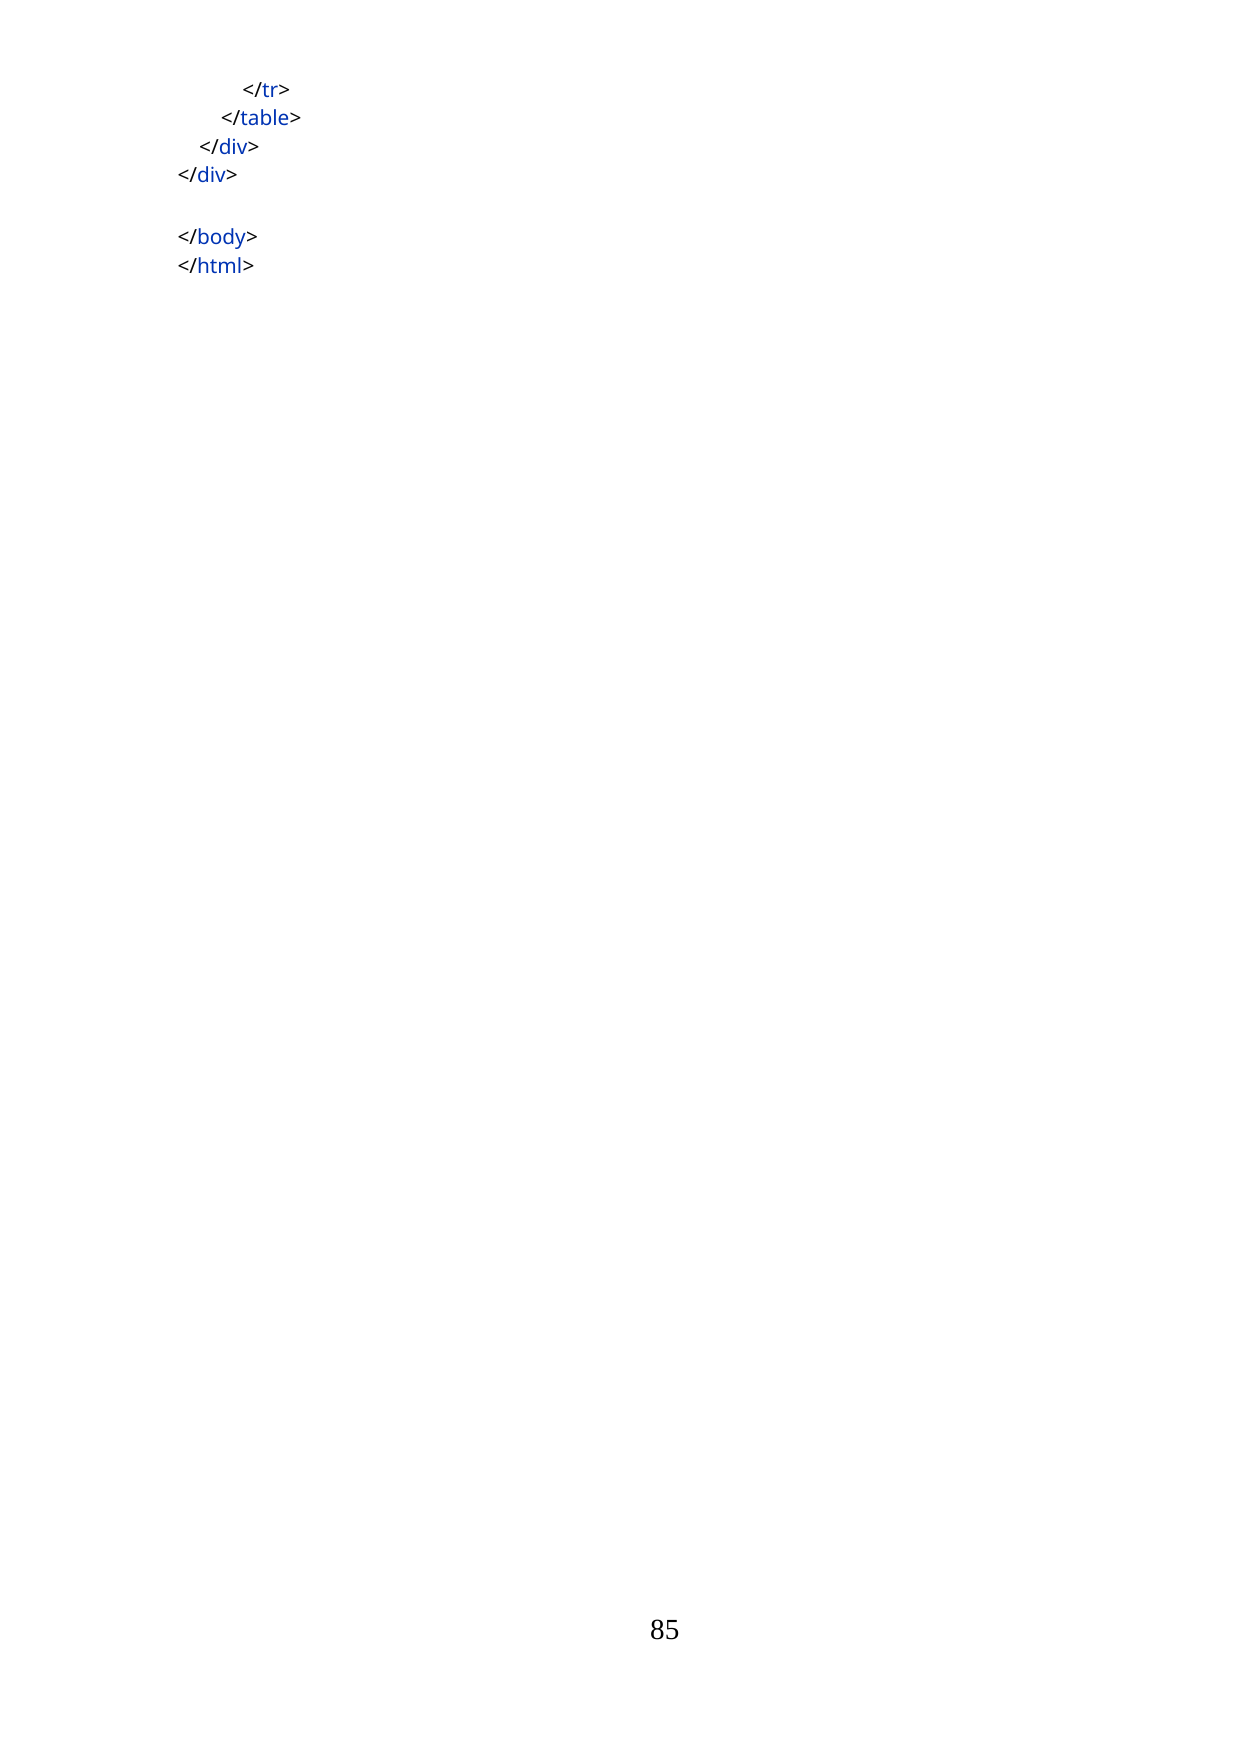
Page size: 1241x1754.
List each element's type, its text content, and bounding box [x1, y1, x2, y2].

text </tr> </table> </div> </div> </body> </html> [177, 75, 1152, 279]
